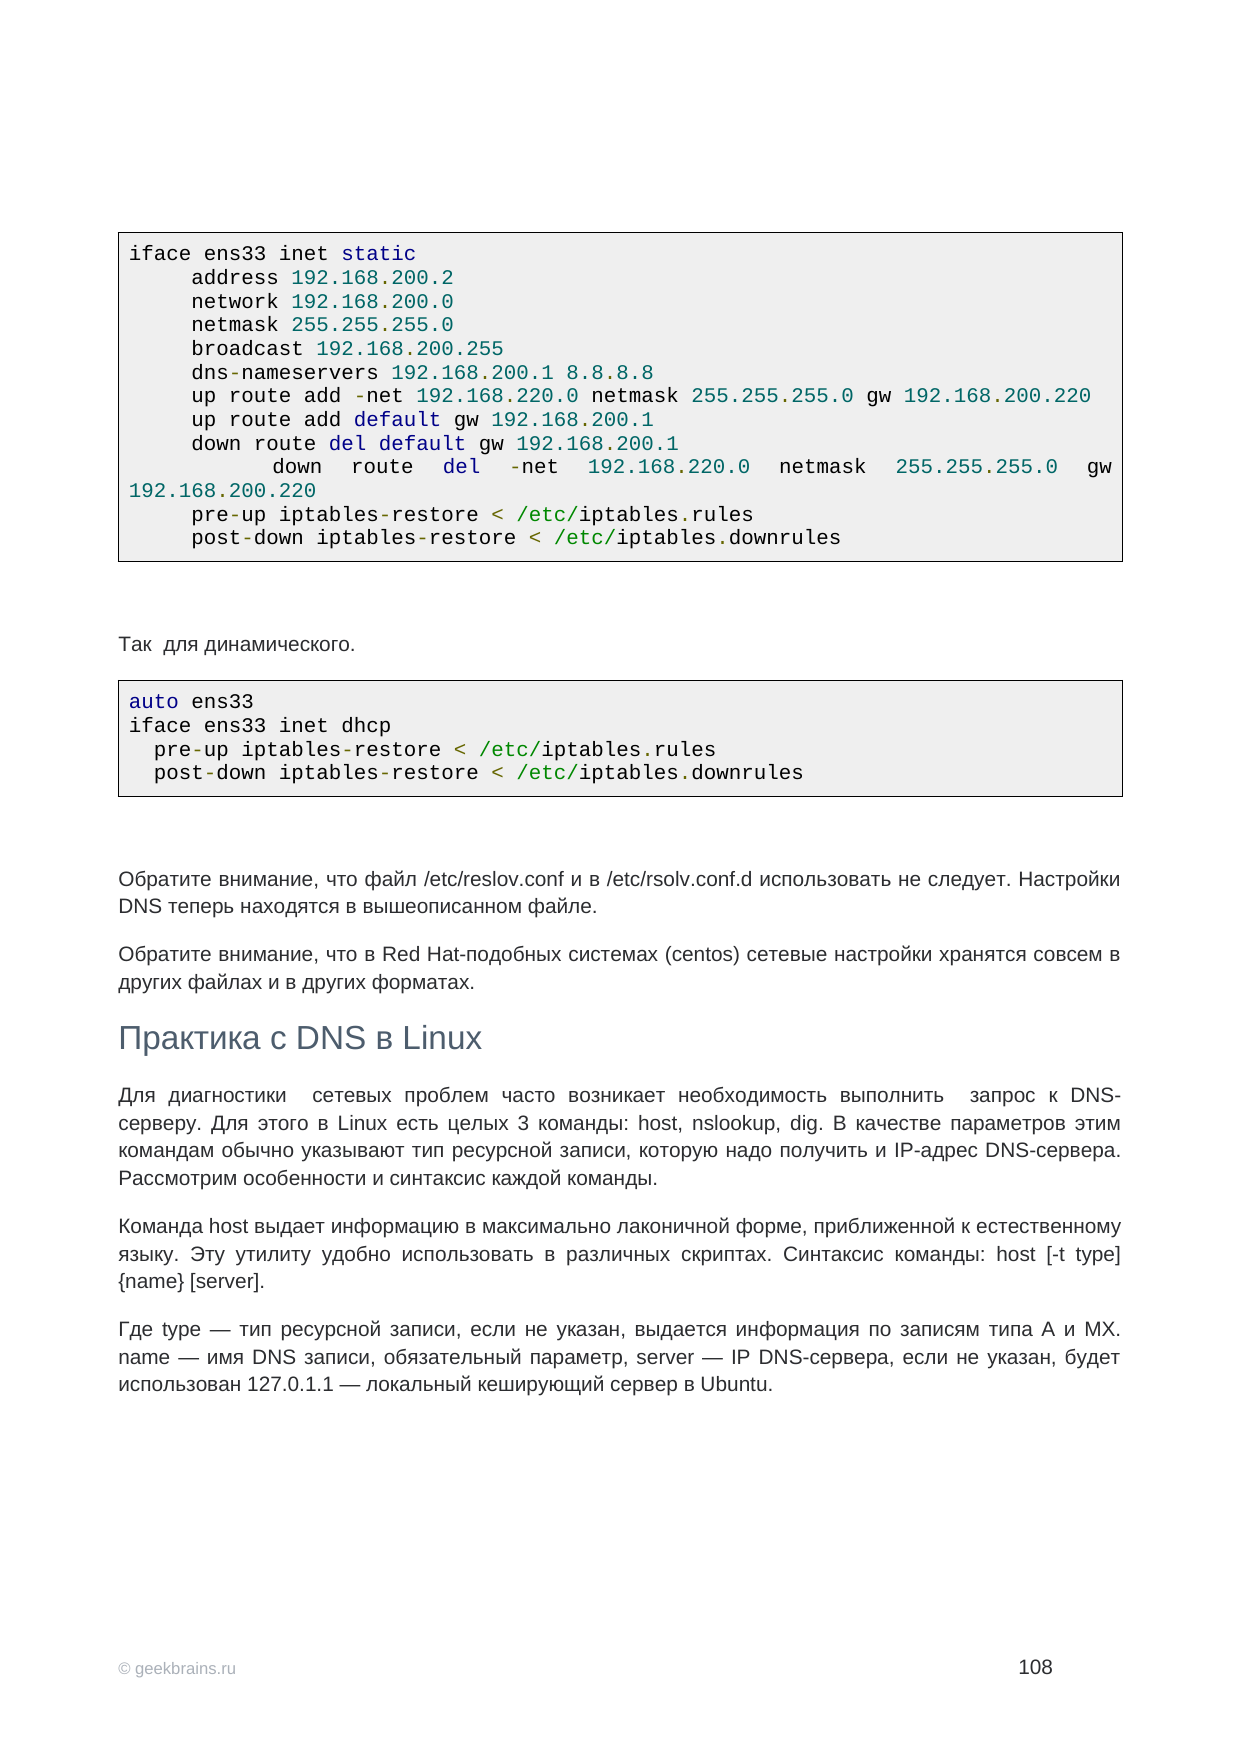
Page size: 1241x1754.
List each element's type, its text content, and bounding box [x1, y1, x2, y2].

table_header auto ens33 iface ens33 inet dhcp pre-up iptables-restore < /etc/iptables.rules post-down iptables-restore < /etc/iptables.downrules [119, 681, 1122, 796]
text Обратите внимание, что файл /etc/reslov.conf и в /etc/rsolv.conf.d использовать не следует. Настройки DNS теперь находятся в вышеописанном файле. [118, 866, 1122, 918]
subtitle Практика с DNS в Linux [118, 1018, 1122, 1057]
table_header iface ens33 inet static address 192.168.200.2 network 192.168.200.0 netmask 255.255.255.0 broadcast 192.168.200.255 dns-nameservers 192.168.200.1 8.8.8.8 up route add -net 192.168.220.0 netmask 255.255.255.0 gw 192.168.200.220 up route add default gw 192.168.200.1 down route del default gw 192.168.200.1 down route del -net 192.168.220.0 netmask 255.255.255.0 gw 192.168.200.220 pre-up iptables-restore < /etc/iptables.rules post-down iptables-restore < /etc/iptables.downrules [119, 233, 1122, 561]
text Команда host выдает информацию в максимально лаконичной форме, приближенной к естественному языку. Эту утилиту удобно использовать в различных скриптах. Синтаксис команды: host [-t type] {name} [server]. [118, 1214, 1122, 1293]
text Где type — тип ресурсной записи, если не указан, выдается информация по записям типа A и MX. name — имя DNS записи, обязательный параметр, server — IP DNS-сервера, если не указан, будет использован 127.0.1.1 — локальный кеширующий сервер в Ubuntu. [118, 1317, 1122, 1396]
text Для диагностики сетевых проблем часто возникает необходимость выполнить запрос к DNS-серверу. Для этого в Linux есть целых 3 команды: host, nslookup, dig. В качестве параметров этим командам обычно указывают тип ресурсной записи, которую надо получить и IP-адрес DNS-сервера. Рассмотрим особенности и синтаксис каждой команды. [118, 1083, 1122, 1189]
text Так для динамического. [118, 631, 1122, 655]
text Обратите внимание, что в Red Hat-подобных системах (centos) сетевые настройки хранятся совсем в других файлах и в других форматах. [118, 942, 1122, 994]
